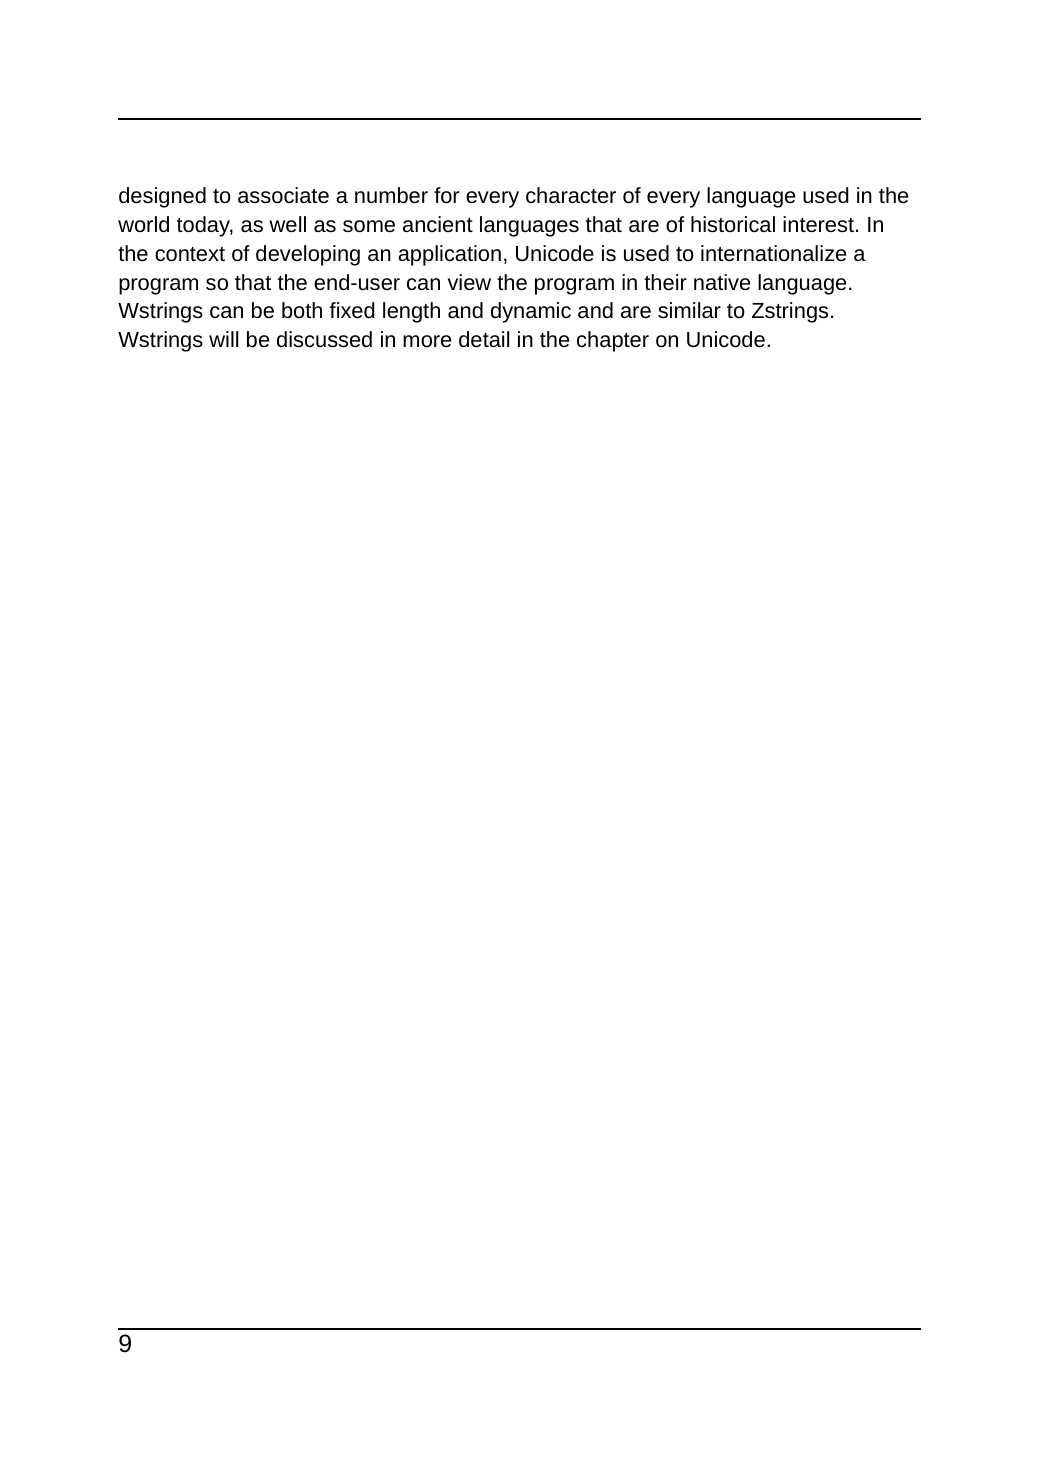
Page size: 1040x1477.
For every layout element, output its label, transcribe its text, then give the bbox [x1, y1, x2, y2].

text designed to associate a number for every character of every language used in the world today, as well as some ancient languages that are of historical interest. In the context of developing an application, Unicode is used to internationalize a program so that the end-user can view the program in their native language. Wstrings can be both fixed length and dynamic and are similar to Zstrings. Wstrings will be discussed in more detail in the chapter on Unicode. [118, 180, 921, 352]
